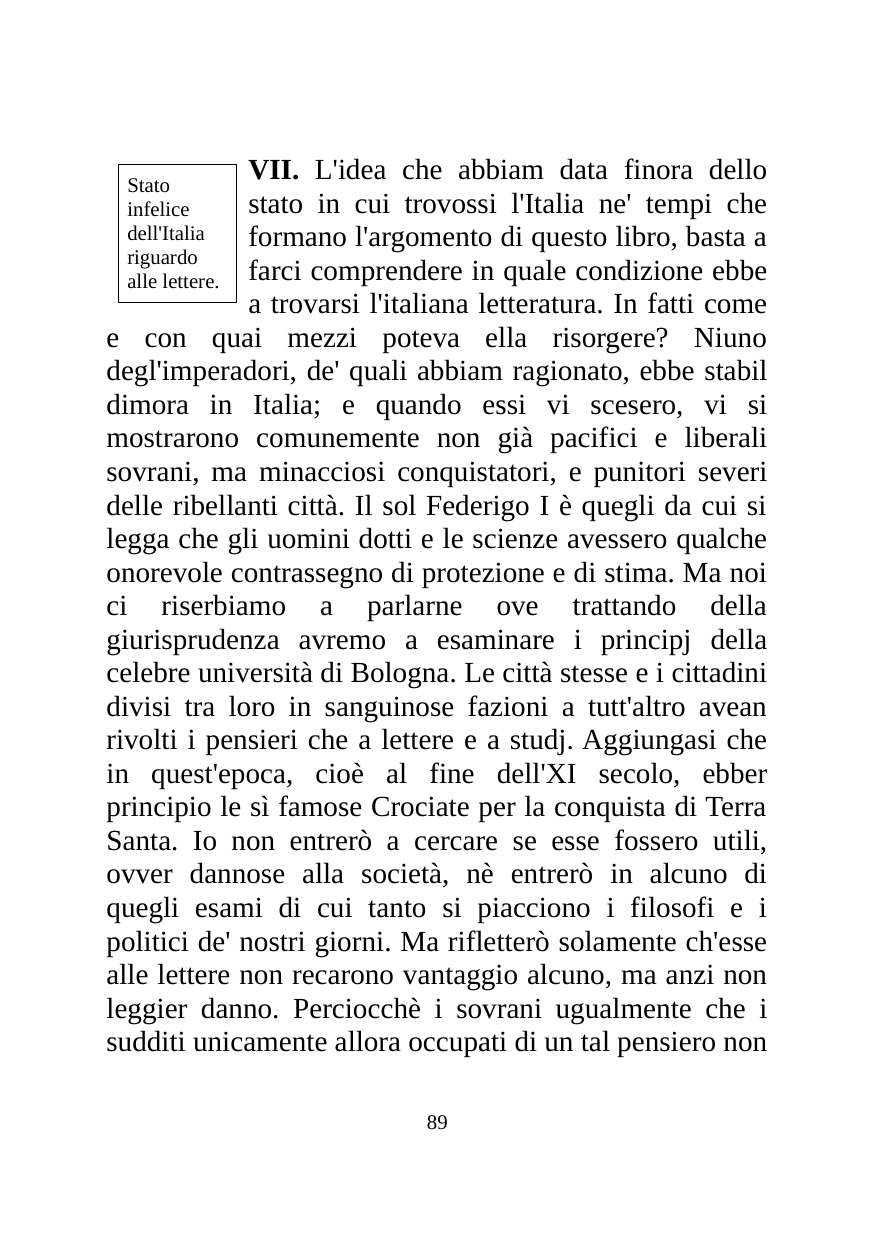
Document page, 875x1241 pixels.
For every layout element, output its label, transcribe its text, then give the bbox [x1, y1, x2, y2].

text VII. L'idea che abbiam data finora dello stato in cui trovossi l'Italia ne' tempi che formano l'argomento di questo libro, basta a farci comprendere in quale condizione ebbe a trovarsi l'italiana letteratura. In fatti come e con quai mezzi poteva ella risorgere? Niuno degl'imperadori, de' quali abbiam ragionato, ebbe stabil dimora in Italia; e quando essi vi scesero, vi si mostrarono comunemente non già pacifici e liberali sovrani, ma minacciosi conquistatori, e punitori severi delle ribellanti città. Il sol Federigo I è quegli da cui si legga che gli uomini dotti e le scienze avessero qualche onorevole contrassegno di protezione e di stima. Ma noi ci riserbiamo a parlarne ove trattando della giurisprudenza avremo a esaminare i principj della celebre università di Bologna. Le città stesse e i cittadini divisi tra loro in sanguinose fazioni a tutt'altro avean rivolti i pensieri che a lettere e a studj. Aggiungasi che in quest'epoca, cioè al fine dell'XI secolo, ebber principio le sì famose Crociate per la conquista di Terra Santa. Io non entrerò a cercare se esse fossero utili, ovver dannose alla società, nè entrerò in alcuno di quegli esami di cui tanto si piacciono i filosofi e i politici de' nostri giorni. Ma rifletterò solamente ch'esse alle lettere non recarono vantaggio alcuno, ma anzi non leggier danno. Perciocchè i sovrani ugualmente che i sudditi unicamente allora occupati di un tal pensiero non [106, 152, 768, 1058]
text Stato infelice dell'Italia riguardo alle lettere. [127, 173, 227, 293]
